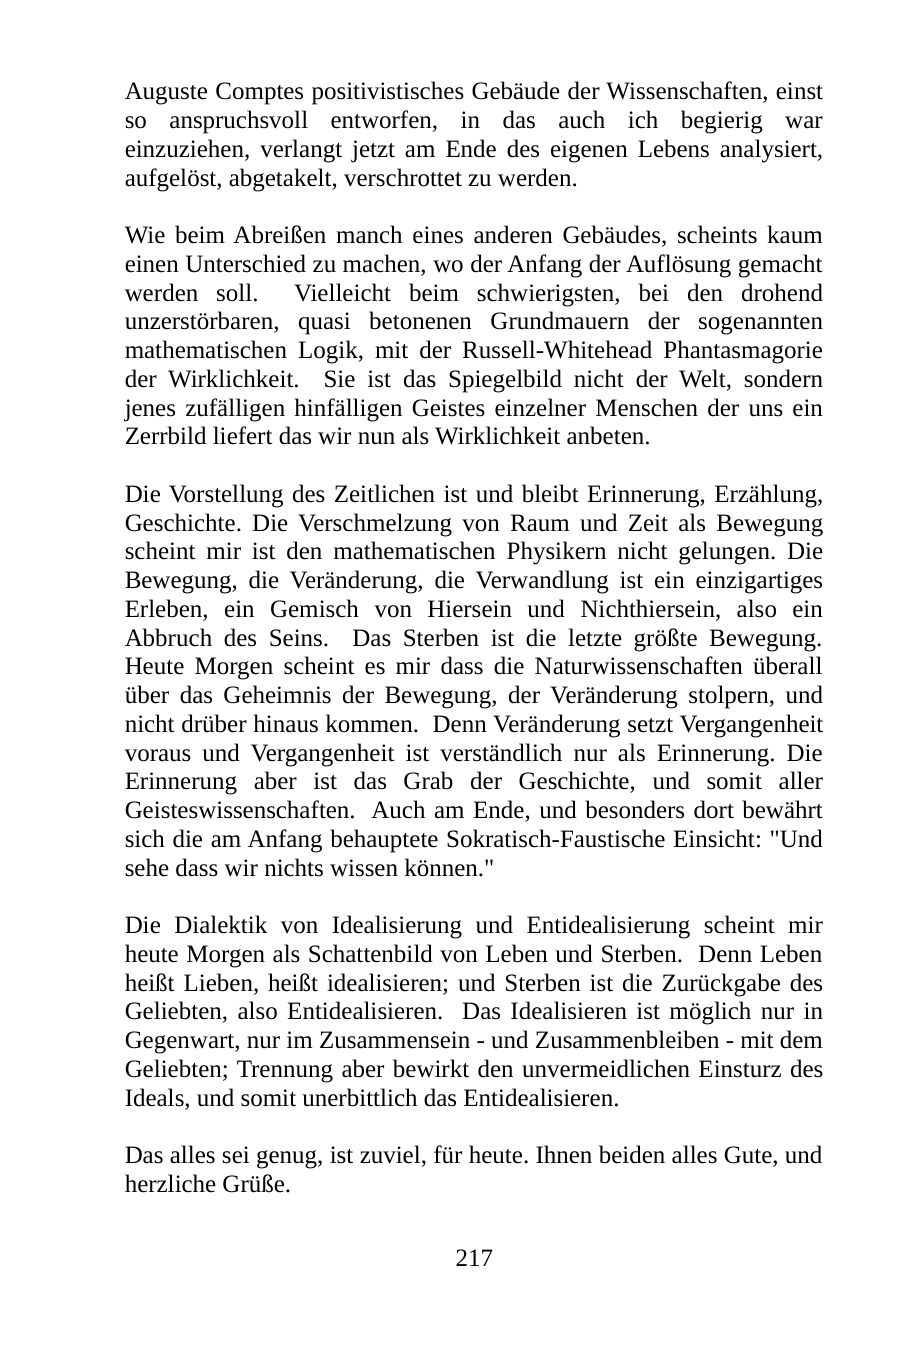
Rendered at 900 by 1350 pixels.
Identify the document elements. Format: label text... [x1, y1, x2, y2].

text Die Dialektik von Idealisierung und Entidealisierung scheint mir heute Morgen als Schattenbild von Leben und Sterben. Denn Leben heißt Lieben, heißt idealisieren; und Sterben ist die Zurückgabe des Geliebten, also Entidealisieren. Das Idealisieren ist möglich nur in Gegenwart, nur im Zusammensein - und Zusammenbleiben - mit dem Geliebten; Trennung aber bewirkt den unvermeidlichen Einsturz des Ideals, und somit unerbittlich das Entidealisieren. [124, 910, 823, 1111]
text Wie beim Abreißen manch eines anderen Gebäudes, scheints kaum einen Unterschied zu machen, wo der Anfang der Auflösung gemacht werden soll. Vielleicht beim schwierigsten, bei den drohend unzerstörbaren, quasi betonenen Grundmauern der sogenannten mathematischen Logik, mit der Russell-Whitehead Phantasmagorie der Wirklichkeit. Sie ist das Spiegelbild nicht der Welt, sondern jenes zufälligen hinfälligen Geistes einzelner Menschen der uns ein Zerrbild liefert das wir nun als Wirklichkeit anbeten. [124, 220, 823, 450]
text Das alles sei genug, ist zuviel, für heute. Ihnen beiden alles Gute, und herzliche Grüße. [124, 1140, 823, 1198]
text Die Vorstellung des Zeitlichen ist und bleibt Erinnerung, Erzählung, Geschichte. Die Verschmelzung von Raum und Zeit als Bewegung scheint mir ist den mathematischen Physikern nicht gelungen. Die Bewegung, die Veränderung, die Verwandlung ist ein einzigartiges Erleben, ein Gemisch von Hiersein und Nichthiersein, also ein Abbruch des Seins. Das Sterben ist die letzte größte Bewegung. Heute Morgen scheint es mir dass die Naturwissenschaften überall über das Geheimnis der Bewegung, der Veränderung stolpern, und nicht drüber hinaus kommen. Denn Veränderung setzt Vergangenheit voraus und Vergangenheit ist verständlich nur als Erinnerung. Die Erinnerung aber ist das Grab der Geschichte, und somit aller Geisteswissenschaften. Auch am Ende, und besonders dort bewährt sich die am Anfang behauptete Sokratisch-Faustische Einsicht: "Und sehe dass wir nichts wissen können." [124, 479, 823, 881]
text Auguste Comptes positivistisches Gebäude der Wissenschaften, einst so anspruchsvoll entworfen, in das auch ich begierig war einzuziehen, verlangt jetzt am Ende des eigenen Lebens analysiert, aufgelöst, abgetakelt, verschrottet zu werden. [124, 76, 823, 191]
